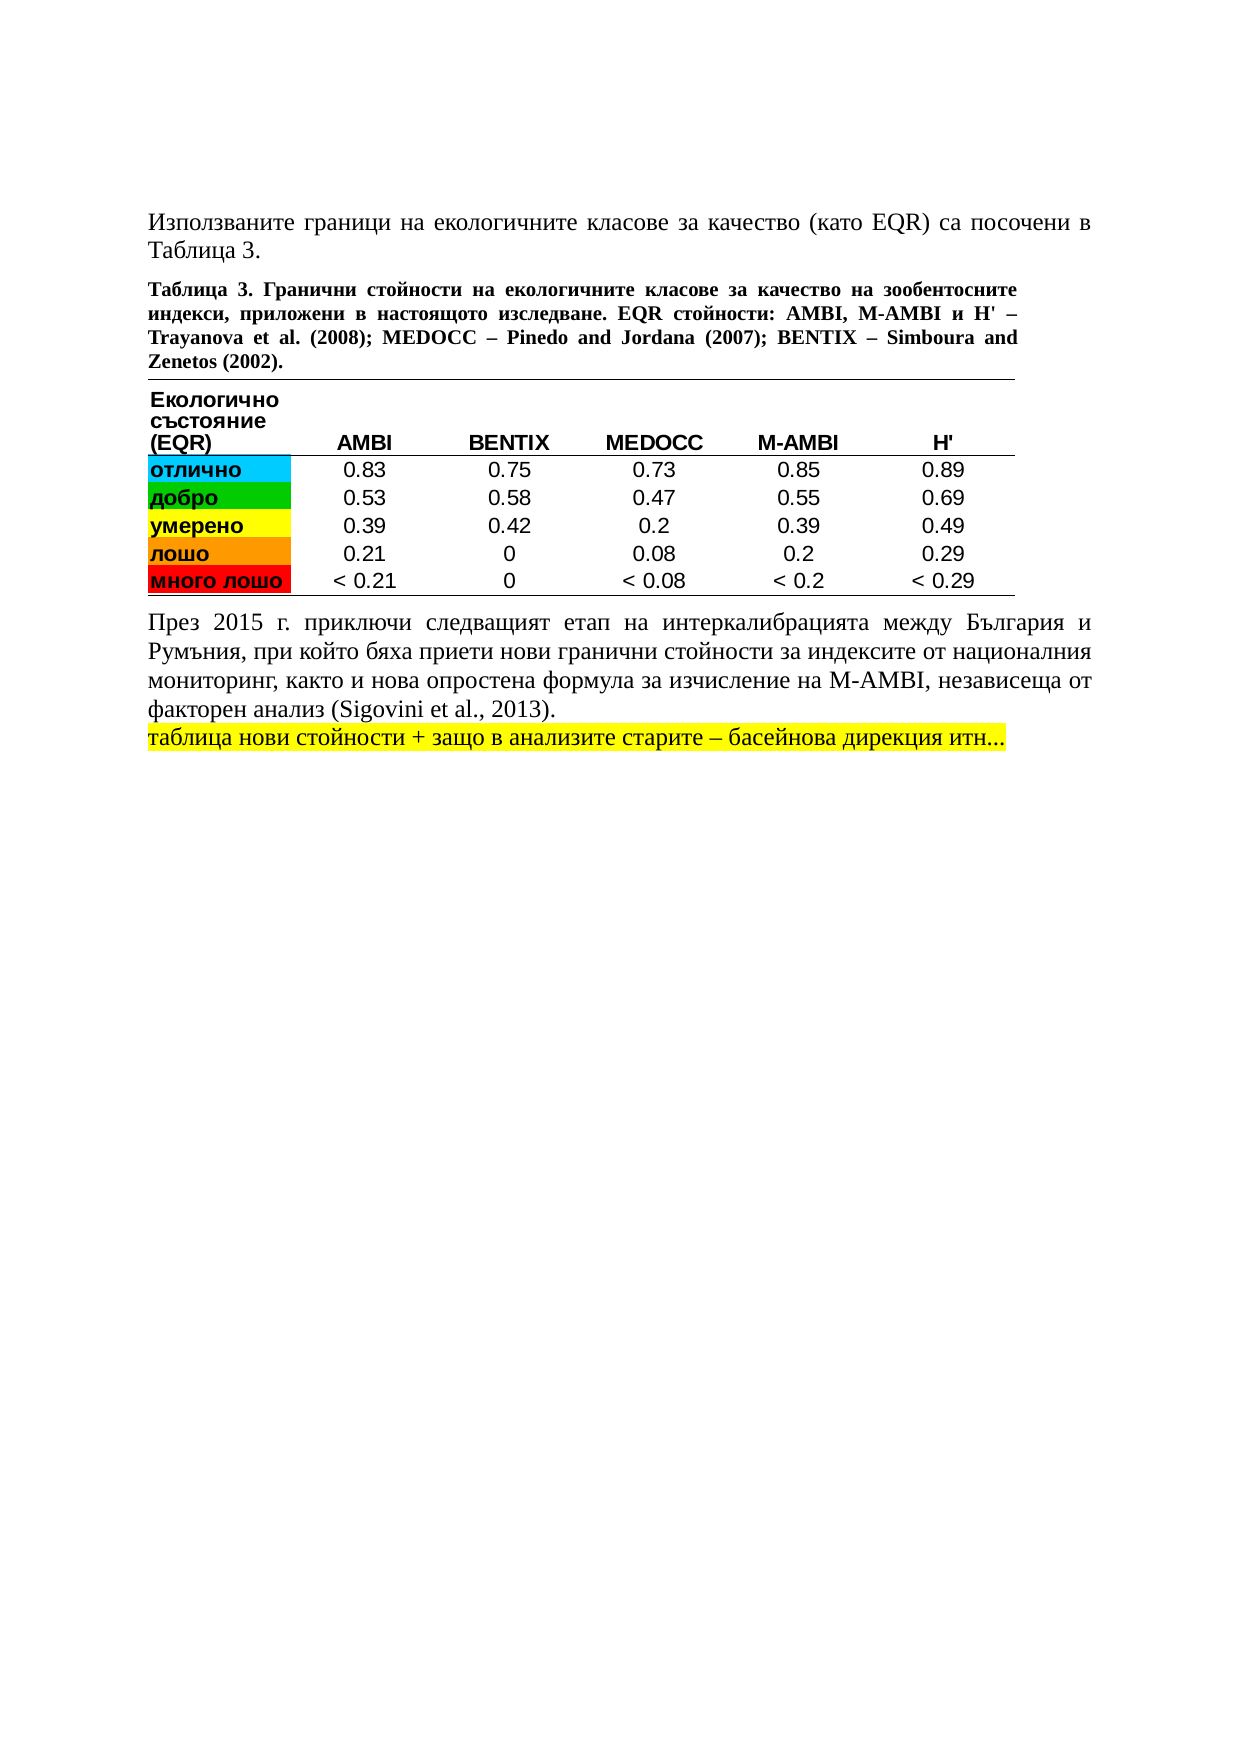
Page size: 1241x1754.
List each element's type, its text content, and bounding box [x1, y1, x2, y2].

text Използваните граници на екологичните класове за качество (като EQR) са посочени в Таблица 3. [148, 207, 1093, 264]
text таблица нови стойности + защо в анализите старите – басейнова дирекция итн... [148, 722, 1093, 751]
text През 2015 г. приключи следващият етап на интеркалибрацията между България и Румъния, при който бяха приети нови гранични стойности за индексите от националния мониторинг, както и нова опростена формула за изчисление на M-AMBI, независеща от факторен анализ (Sigovini et al., 2013). [148, 607, 1093, 722]
text Таблица 3. Гранични стойности на екологичните класове за качество на зообентосните индекси, приложени в настоящото изследване. EQR стойности: AMBI, M-AMBI и H' – Trayanova et al. (2008); MEDOCC – Pinedo and Jordana (2007); BENTIX – Simboura and Zenetos (2002). [148, 277, 1018, 373]
